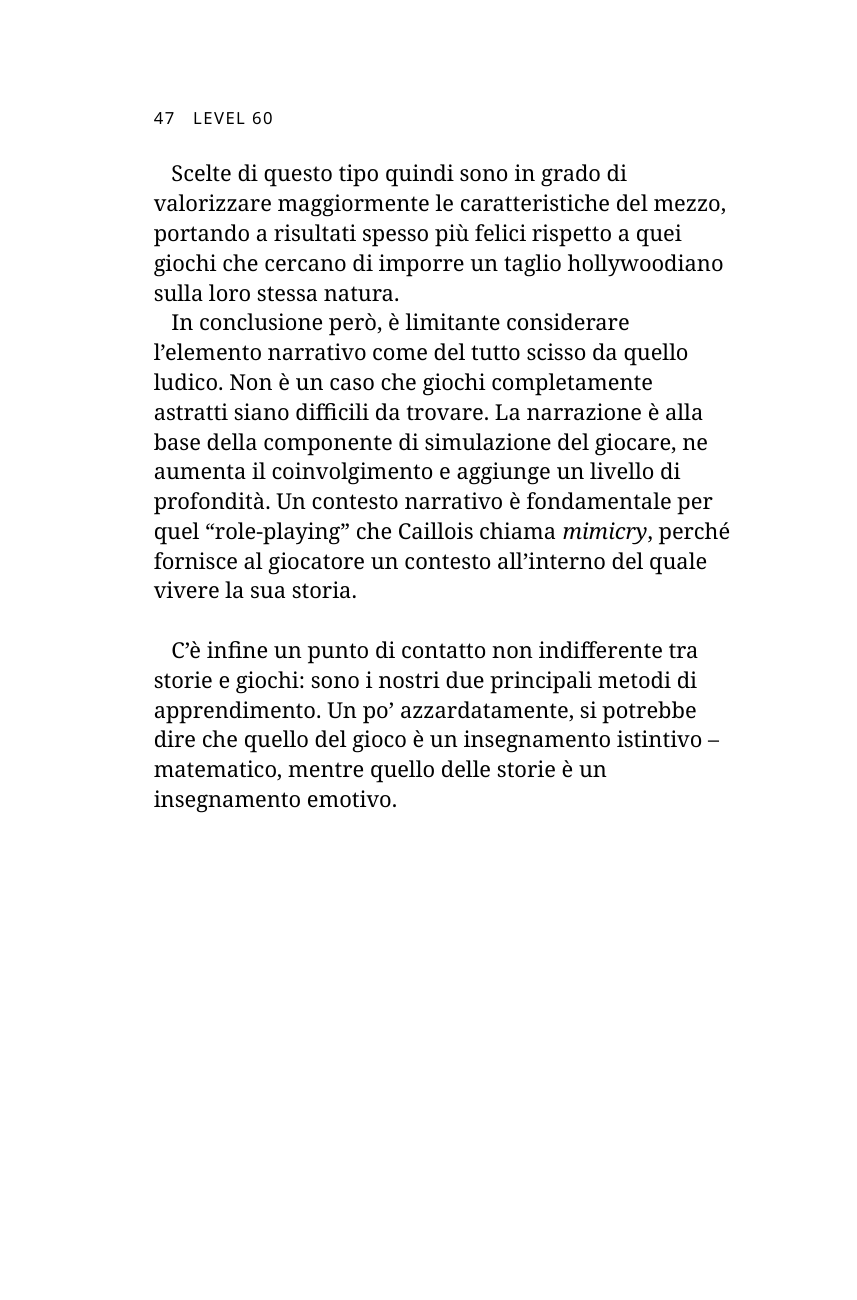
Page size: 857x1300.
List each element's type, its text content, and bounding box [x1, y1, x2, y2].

text C’è infine un punto di contatto non indifferente tra storie e giochi: sono i nostri due principali metodi di apprendimento. Un po’ azzardatamente, si potrebbe dire che quello del gioco è un insegnamento istintivo – matematico, mentre quello delle storie è un insegnamento emotivo. [153, 635, 732, 814]
text In conclusione però, è limitante considerare l’elemento narrativo come del tutto scisso da quello ludico. Non è un caso che giochi completamente astratti siano difficili da trovare. La narrazione è alla base della componente di simulazione del giocare, ne aumenta il coinvolgimento e aggiunge un livello di profondità. Un contesto narrativo è fondamentale per quel “role-playing” che Caillois chiama mimicry, perché fornisce al giocatore un contesto all’interno del quale vivere la sua storia. [153, 307, 732, 605]
text Scelte di questo tipo quindi sono in grado di valorizzare maggiormente le caratteristiche del mezzo, portando a risultati spesso più felici rispetto a quei giochi che cercano di imporre un taglio hollywoodiano sulla loro stessa natura. [153, 158, 732, 307]
